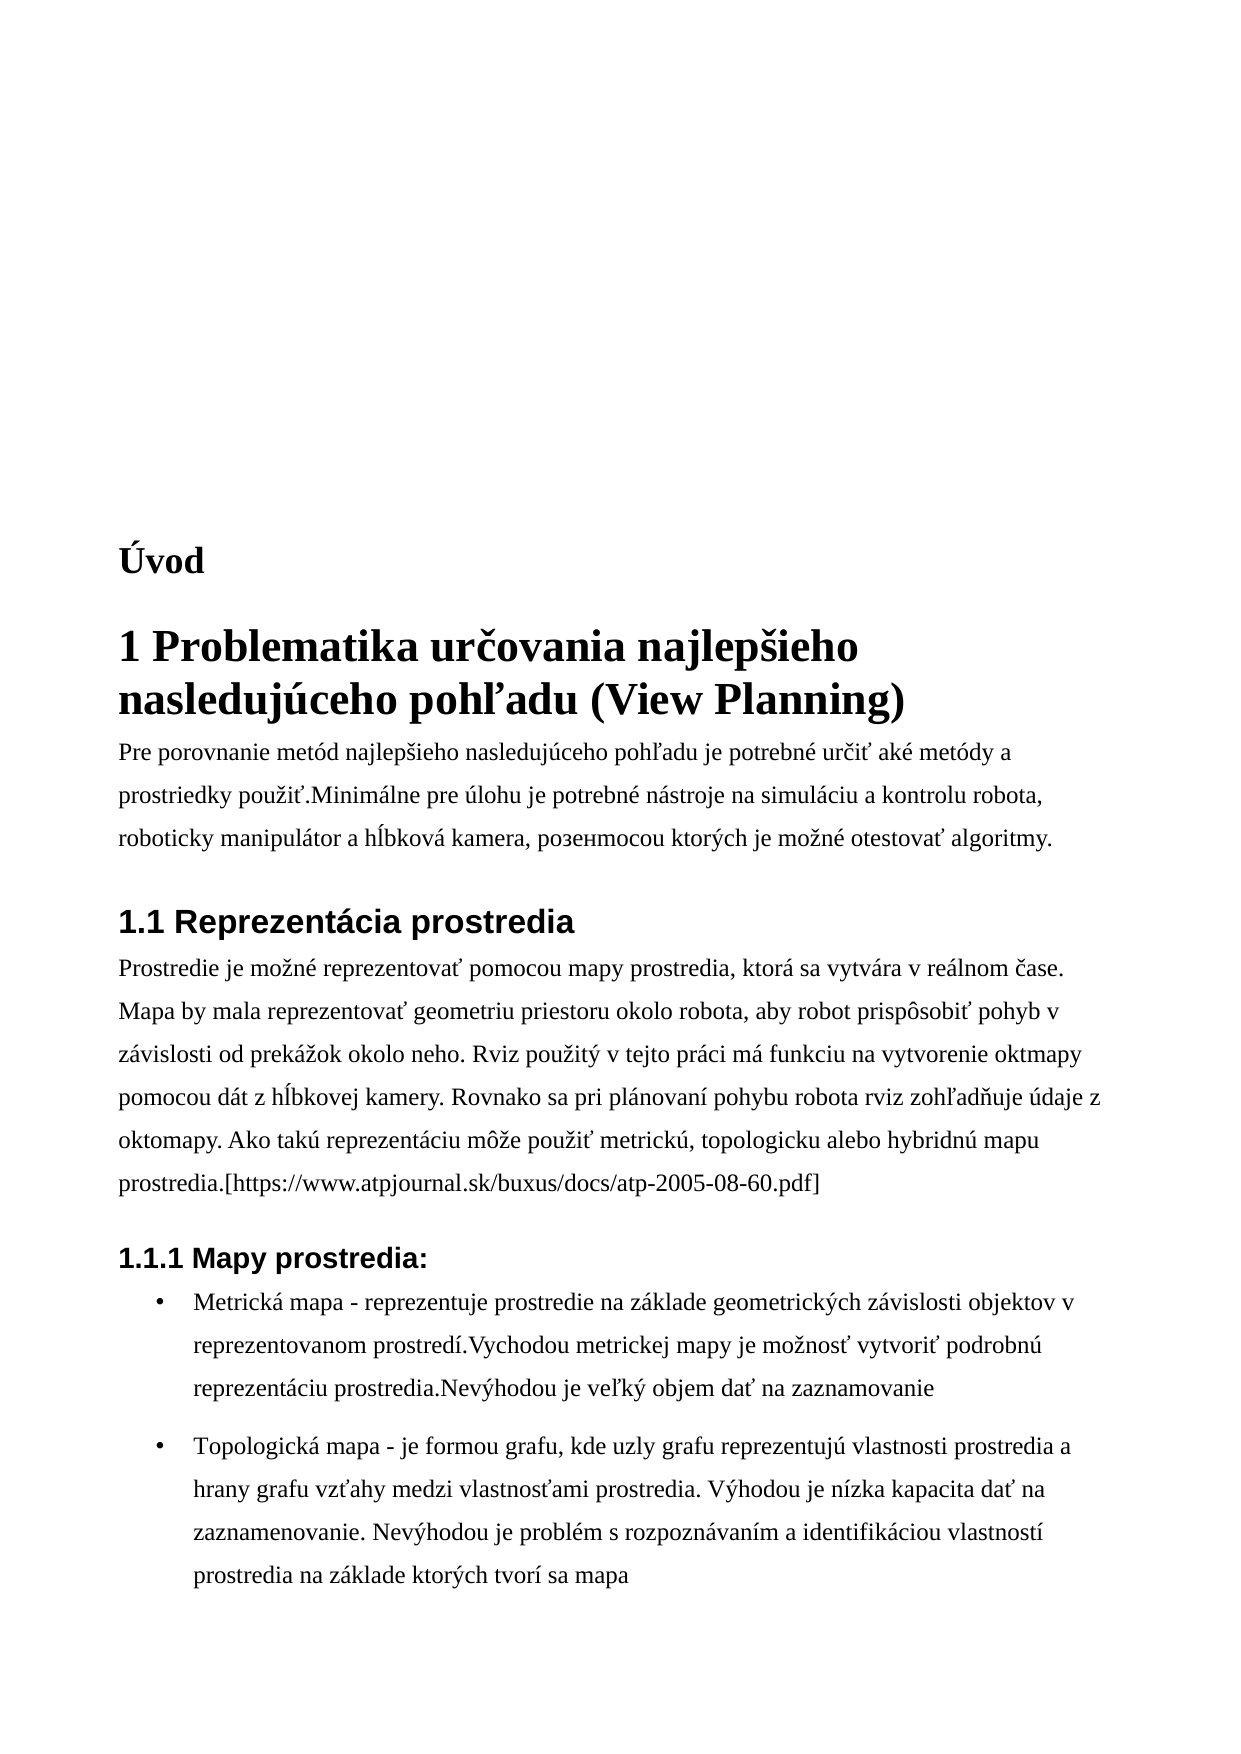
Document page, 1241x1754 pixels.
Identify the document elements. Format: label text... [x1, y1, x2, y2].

subtitle 1 Problematika určovania najlepšieho nasledujúceho pohľadu (View Planning) [118, 619, 1122, 724]
text Pre porovnanie metód najlepšieho nasledujúceho pohľadu je potrebné určiť aké metódy a prostriedky použiť.Minimálne pre úlohu je potrebné nástroje na simuláciu a kontrolu robota, roboticky manipulátor a hĺbková kamera, poзенmocou ktorých je možné otestovať algoritmy. [118, 737, 1122, 852]
text Prostredie je možné reprezentovať pomocou mapy prostredia, ktorá sa vytvára v reálnom čase. Mapa by mala reprezentovať geometriu priestoru okolo robota, aby robot prispôsobiť pohyb v závislosti od prekážok okolo neho. Rviz použitý v tejto práci má funkciu na vytvorenie oktmapy pomocou dát z hĺbkovej kamery. Rovnako sa pri plánovaní pohybu robota rviz zohľadňuje údaje z oktomapy. Ako takú reprezentáciu môže použiť metrickú, topologicku alebo hybridnú mapu prostredia.[https://www.atpjournal.sk/buxus/docs/atp-2005-08-60.pdf] [118, 953, 1122, 1197]
subtitle 1.1.1 Mapy prostredia: [118, 1241, 1122, 1274]
list Metrická mapa - reprezentuje prostredie na základe geometrických závislosti objektov v reprezentovanom prostredí.Vychodou metrickej mapy je možnosť vytvoriť podrobnú reprezentáciu prostredia.Nevýhodou je veľký objem dať na zaznamovanie [156, 1287, 1122, 1402]
subtitle 1.1 Reprezentácia prostredia [118, 902, 1122, 940]
subtitle Úvod [118, 538, 1122, 582]
list Topologická mapa - je formou grafu, kde uzly grafu reprezentujú vlastnosti prostredia a hrany grafu vzťahy medzi vlastnosťami prostredia. Výhodou je nízka kapacita dať na zaznamenovanie. Nevýhodou je problém s rozpoznávaním a identifikáciou vlastností prostredia na základe ktorých tvorí sa mapa [156, 1431, 1122, 1589]
